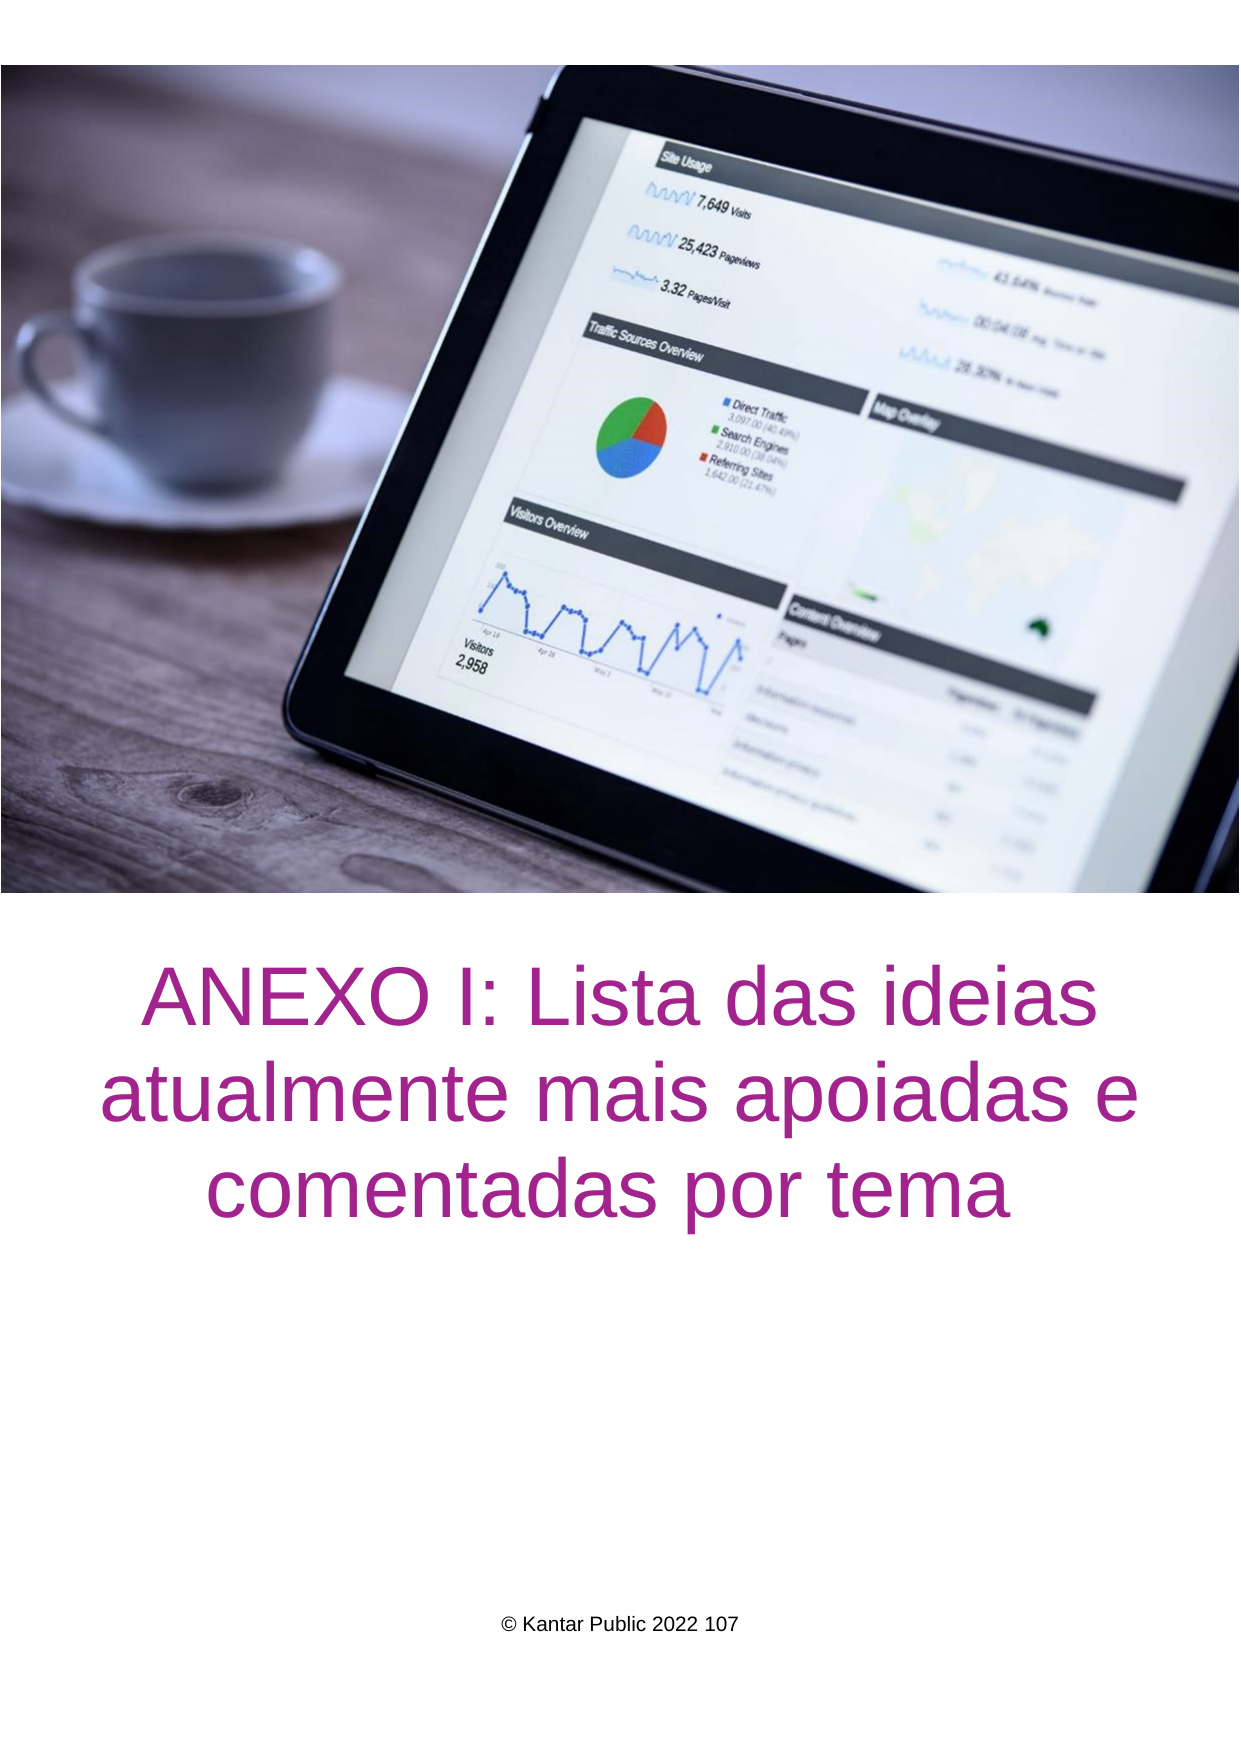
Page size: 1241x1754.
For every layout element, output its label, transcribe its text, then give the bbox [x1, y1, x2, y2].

subtitle ANEXO I: Lista das ideias atualmente mais apoiadas e comentadas por tema [88, 948, 1152, 1235]
picture [1, 65, 1239, 893]
